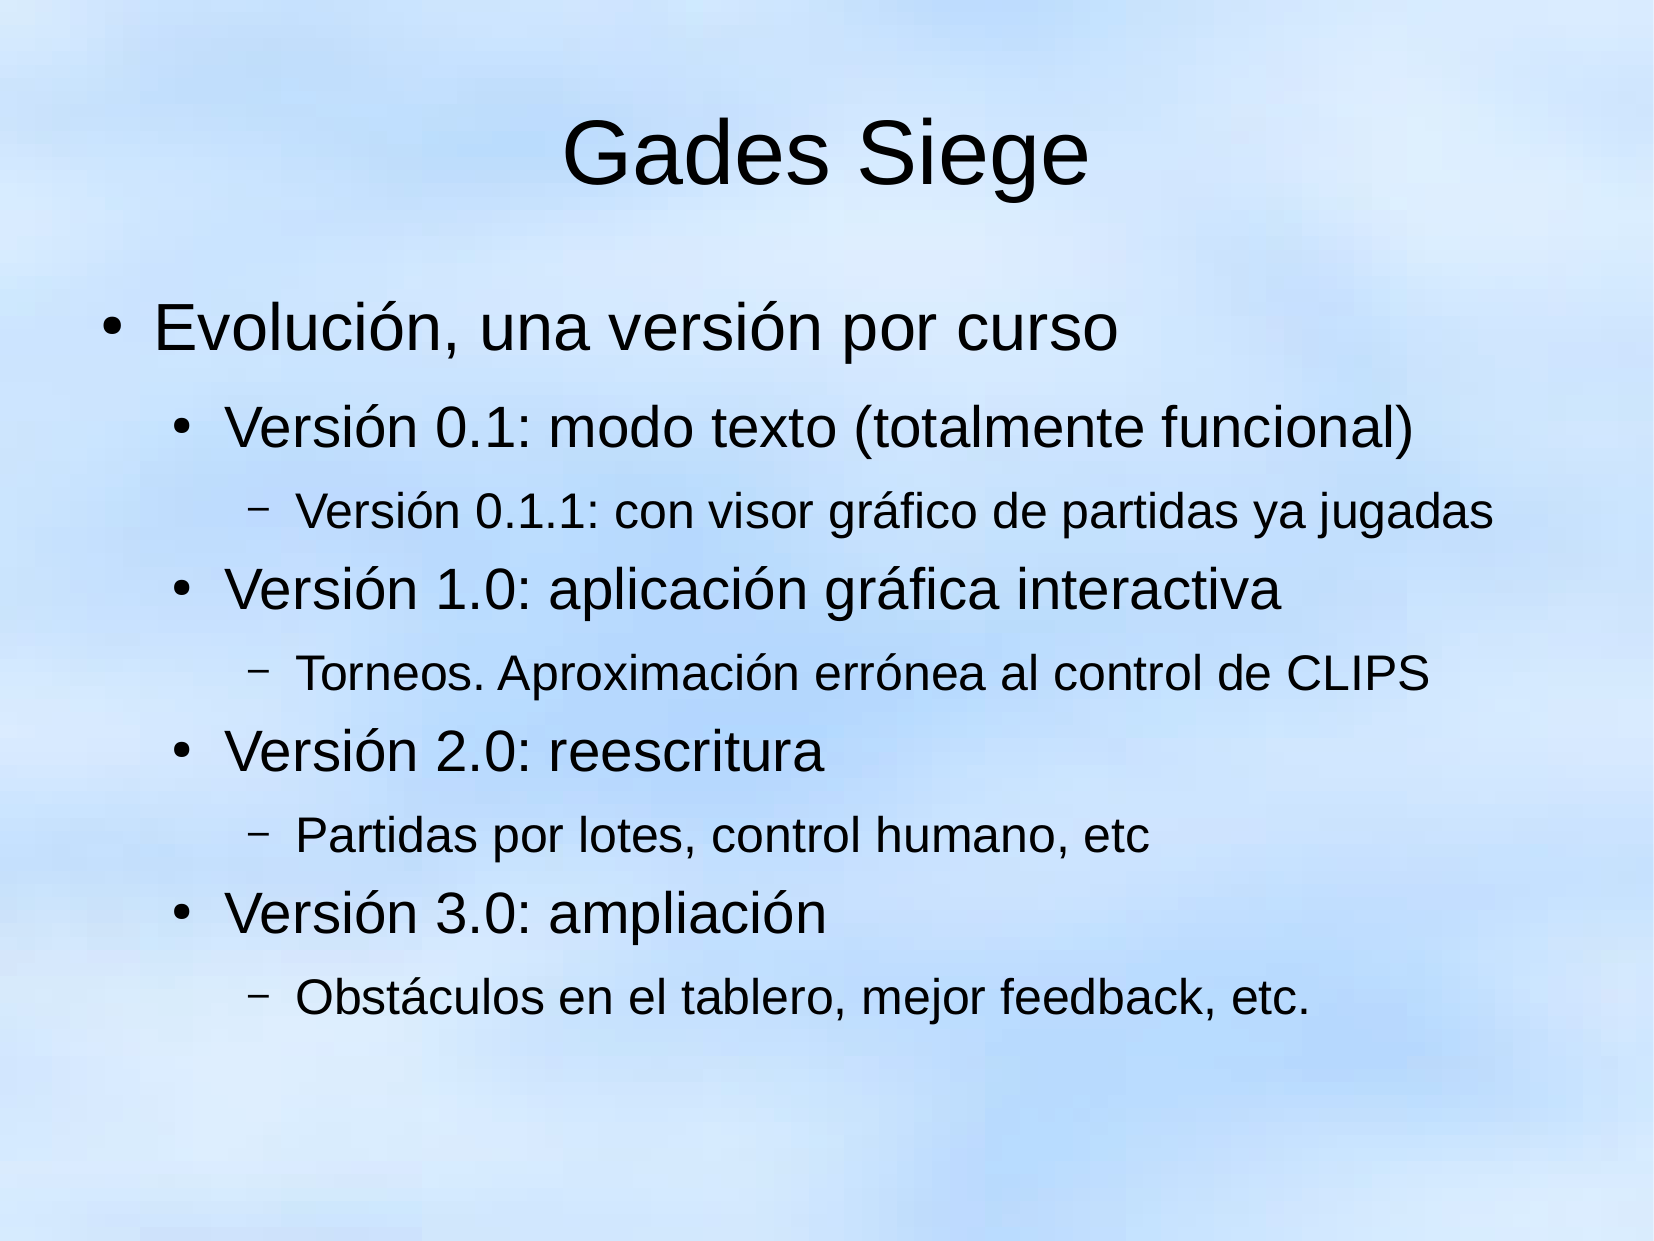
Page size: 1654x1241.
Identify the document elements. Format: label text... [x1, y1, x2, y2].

title Gades Siege [82, 49, 1571, 257]
picture [0, 0, 1654, 1241]
list Evolución, una versión por curso Versión 0.1: modo texto (totalmente funcional) Versión 0.1.1: con visor gráfico de partidas ya jugadas Versión 1.0: aplicación gráfica interactiva Torneos. Aproximación errónea al control de CLIPS Versión 2.0: reescritura Partidas por lotes, control humano, etc Versión 3.0: ampliación Obstáculos en el tablero, mejor feedback, etc. [82, 290, 1571, 1109]
